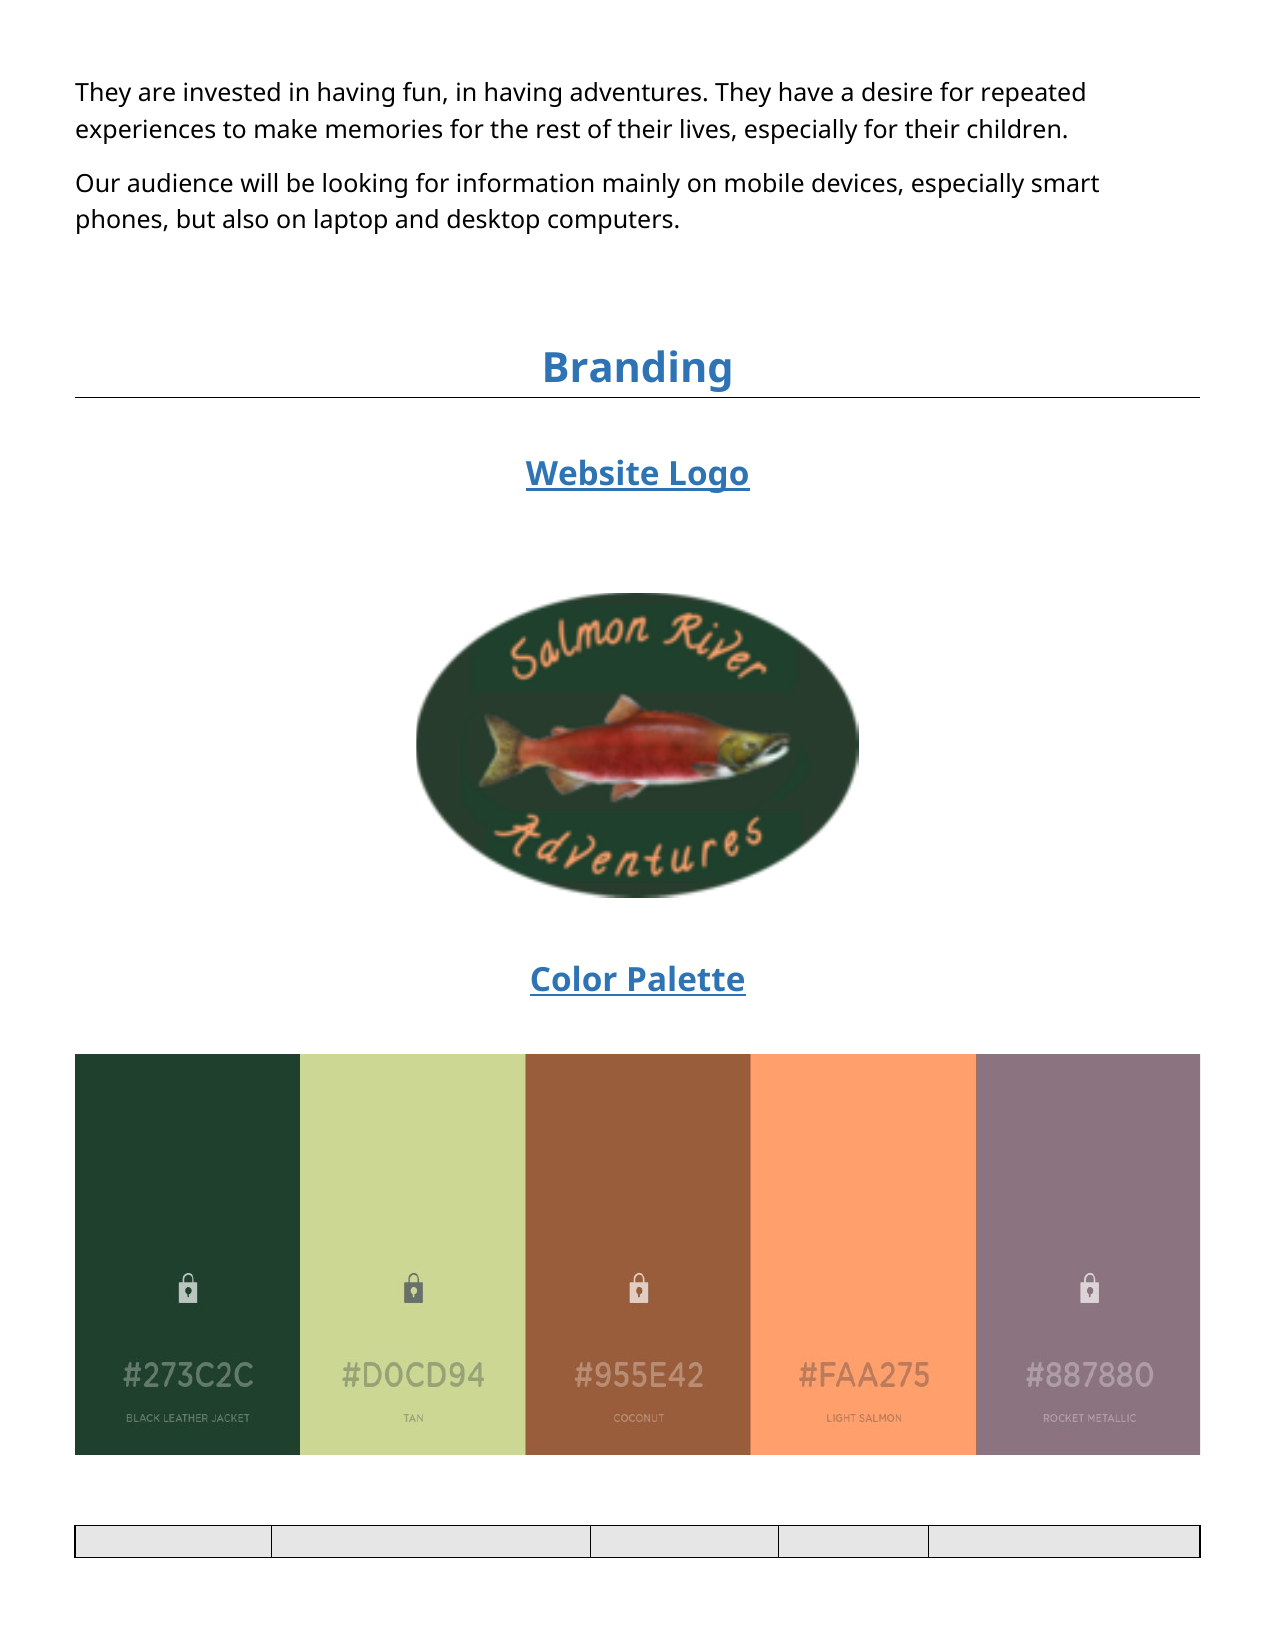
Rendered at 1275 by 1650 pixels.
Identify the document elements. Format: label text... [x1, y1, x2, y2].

subtitle Color Palette [75, 955, 1200, 1001]
picture [75, 1054, 1200, 1455]
table_header [929, 1526, 1199, 1557]
subtitle Branding [75, 338, 1200, 397]
text Our audience will be looking for information mainly on mobile devices, especially smart phones, but also on laptop and desktop computers. [75, 165, 1200, 236]
table_header [779, 1526, 928, 1557]
table_header [591, 1526, 778, 1557]
text They are invested in having fun, in having adventures. They have a desire for repeated experiences to make memories for the rest of their lives, especially for their children. [75, 75, 1200, 146]
table_header [272, 1526, 590, 1557]
table_header [76, 1526, 271, 1557]
picture [416, 593, 859, 898]
subtitle Website Logo [75, 450, 1200, 496]
